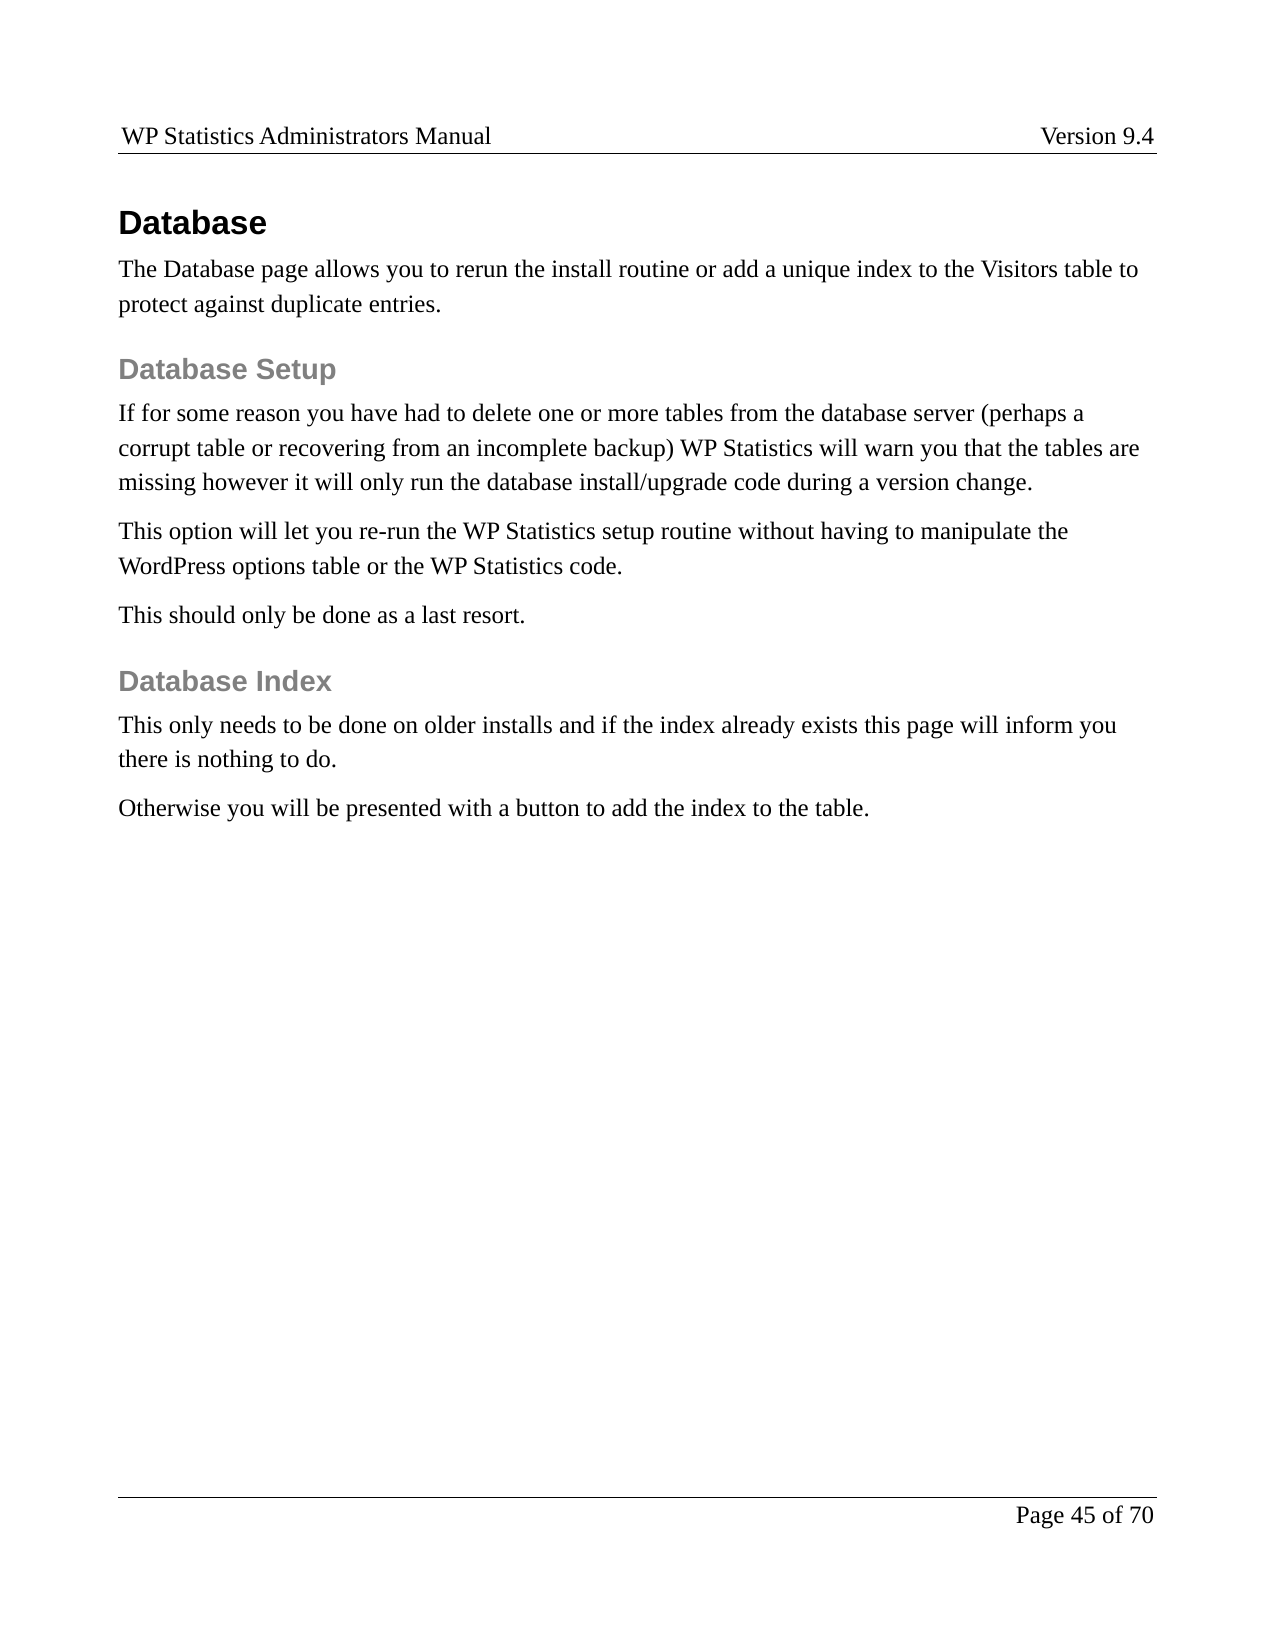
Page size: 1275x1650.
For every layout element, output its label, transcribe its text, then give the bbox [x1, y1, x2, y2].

subtitle Database [118, 203, 1157, 242]
subtitle Database Setup [118, 352, 1157, 386]
text This option will let you re-run the WP Statistics setup routine without having to manipulate the WordPress options table or the WP Statistics code. [118, 516, 1157, 580]
text This only needs to be done on older installs and if the index already exists this page will inform you there is nothing to do. [118, 710, 1157, 773]
text The Database page allows you to rerun the install routine or add a unique index to the Visitors table to protect against duplicate entries. [118, 254, 1157, 317]
text This should only be done as a last resort. [118, 600, 1157, 629]
text Otherwise you will be presented with a button to add the index to the table. [118, 793, 1157, 822]
text If for some reason you have had to delete one or more tables from the database server (perhaps a corrupt table or recovering from an incomplete backup) WP Statistics will warn you that the tables are missing however it will only run the database install/upgrade code during a version change. [118, 398, 1157, 496]
subtitle Database Index [118, 664, 1157, 697]
